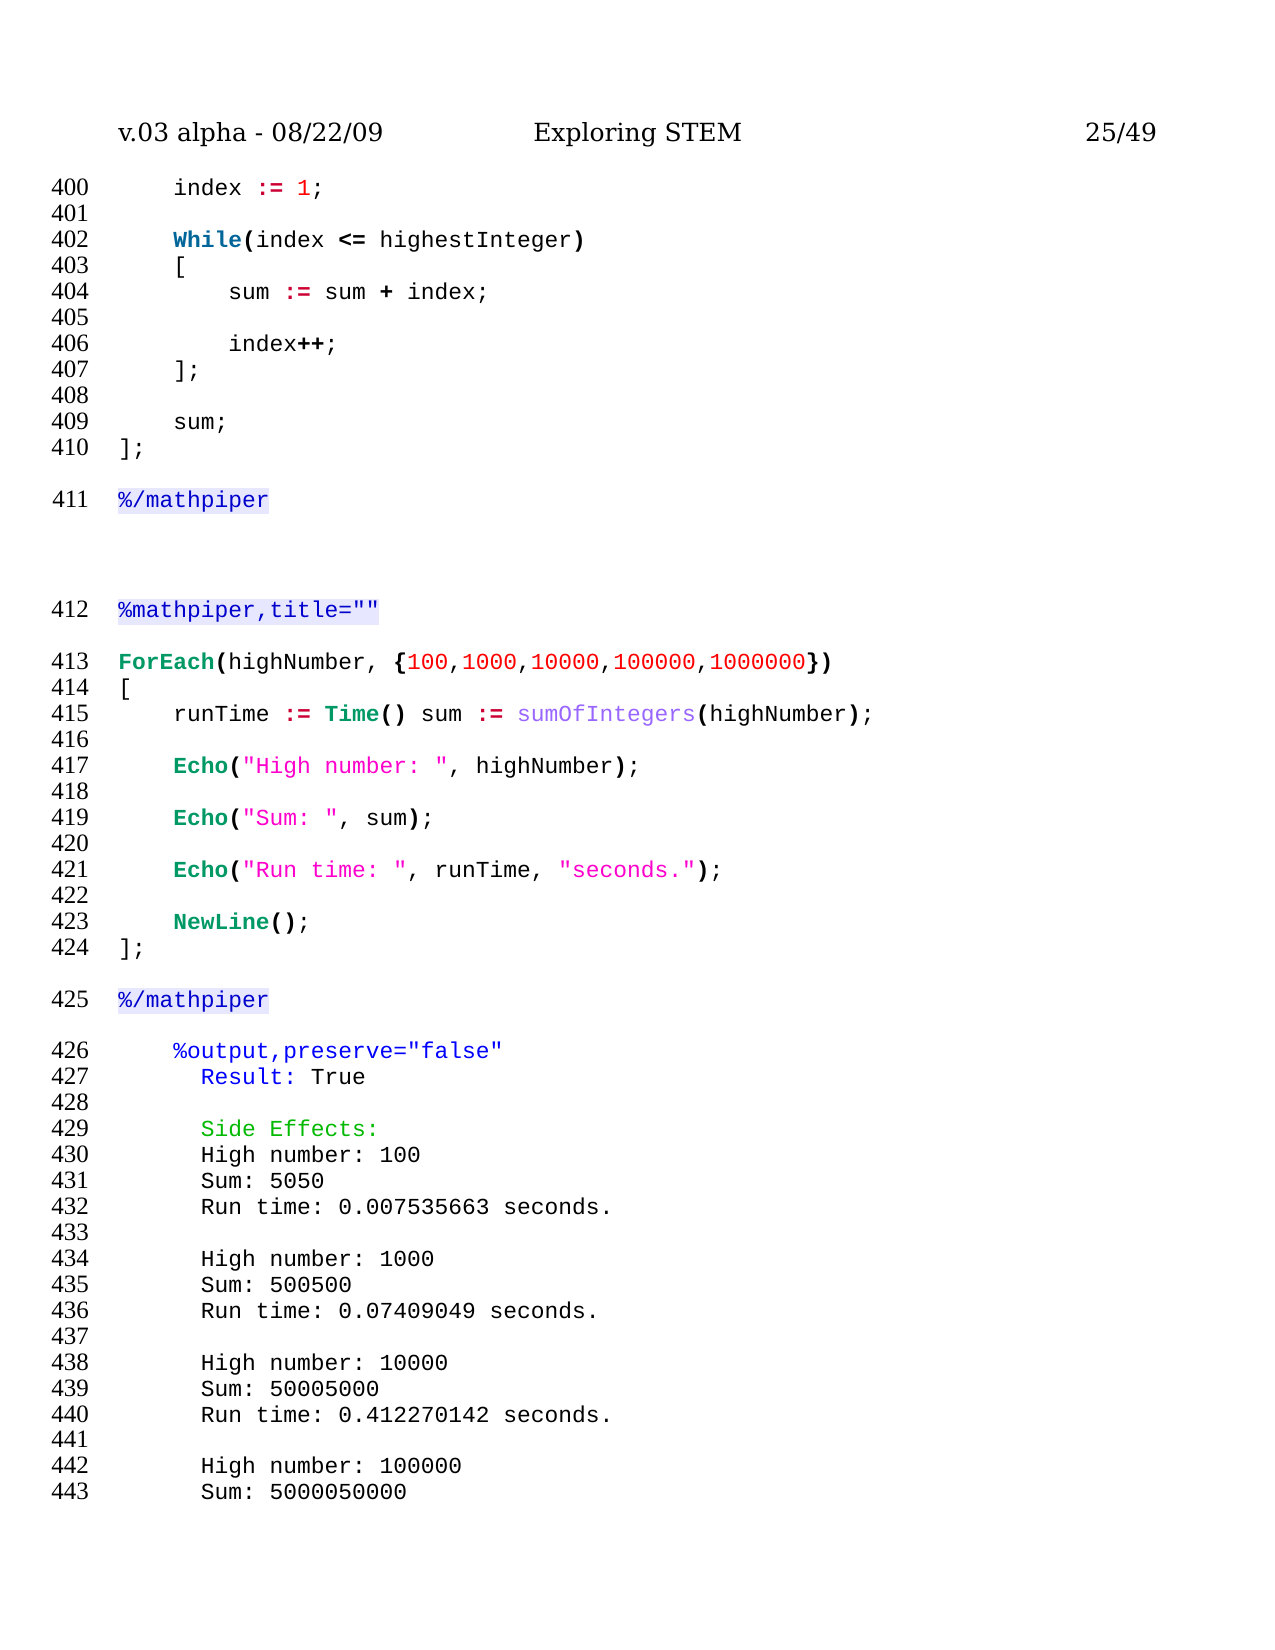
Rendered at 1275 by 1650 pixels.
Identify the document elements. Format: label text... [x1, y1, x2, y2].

text %output,preserve="false" [118, 1040, 1157, 1066]
text Sum: 50005000 [118, 1377, 1157, 1403]
text Echo("Sum: ", sum); [118, 806, 1157, 832]
text High number: 1000 [118, 1247, 1157, 1273]
text High number: 100000 [118, 1455, 1157, 1481]
text index++; [118, 332, 1157, 358]
text index := 1; [118, 177, 1157, 203]
text ]; [118, 358, 1157, 384]
text %/mathpiper [118, 488, 1157, 514]
text ]; [118, 436, 1157, 462]
text High number: 10000 [118, 1351, 1157, 1377]
text [ [118, 254, 1157, 281]
text Side Effects: [118, 1118, 1157, 1143]
text Echo("Run time: ", runTime, "seconds."); [118, 858, 1157, 884]
text High number: 100 [118, 1143, 1157, 1169]
text Run time: 0.007535663 seconds. [118, 1195, 1157, 1221]
text Result: True [118, 1066, 1157, 1092]
text ]; [118, 936, 1157, 962]
text Sum: 500500 [118, 1273, 1157, 1299]
text ForEach(highNumber, {100,1000,10000,100000,1000000}) [118, 651, 1157, 677]
text %/mathpiper [118, 988, 1157, 1014]
text Sum: 5000050000 [118, 1481, 1157, 1507]
text Run time: 0.07409049 seconds. [118, 1299, 1157, 1325]
text sum; [118, 410, 1157, 436]
text NewLine(); [118, 910, 1157, 936]
text While(index <= highestInteger) [118, 229, 1157, 254]
text [ [118, 677, 1157, 703]
text runTime := Time() sum := sumOfIntegers(highNumber); [118, 703, 1157, 728]
text Sum: 5050 [118, 1169, 1157, 1195]
text Echo("High number: ", highNumber); [118, 754, 1157, 780]
text Run time: 0.412270142 seconds. [118, 1403, 1157, 1429]
text %mathpiper,title="" [118, 599, 1157, 625]
text sum := sum + index; [118, 281, 1157, 306]
